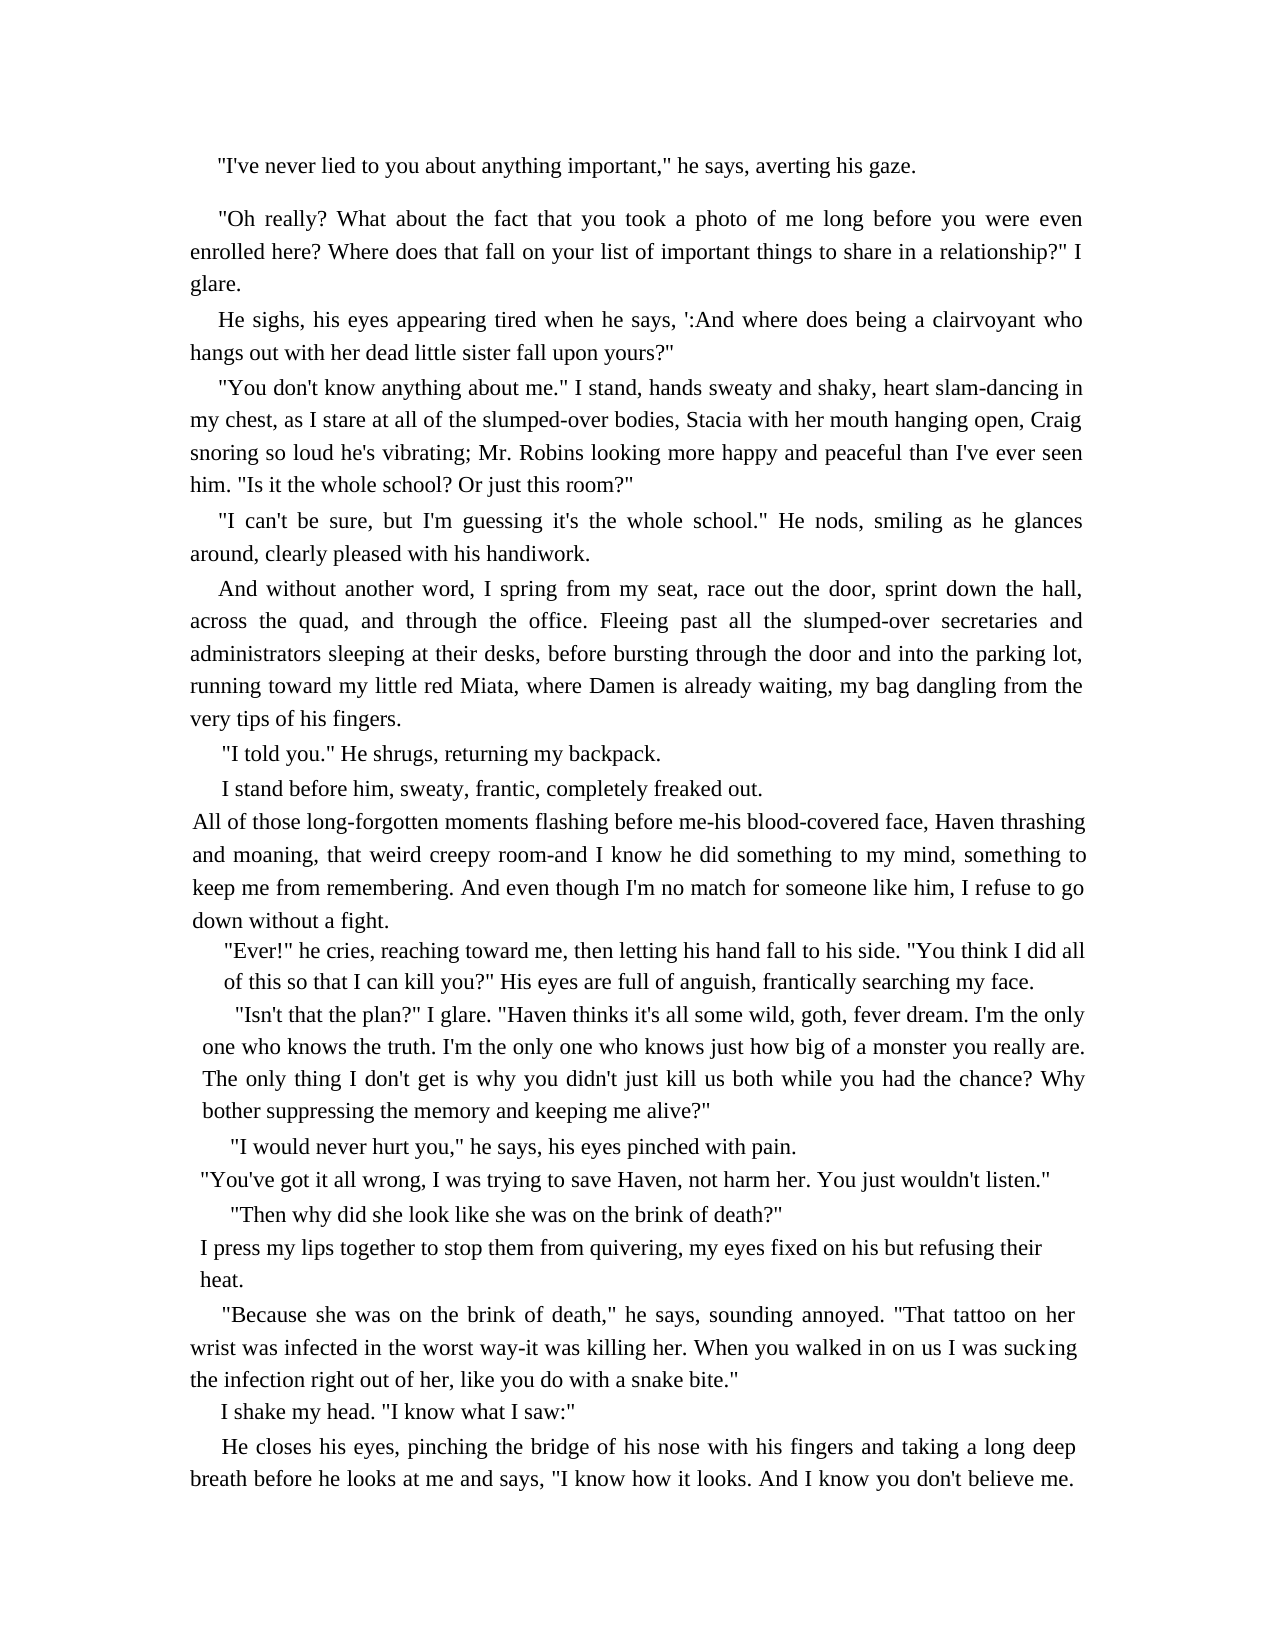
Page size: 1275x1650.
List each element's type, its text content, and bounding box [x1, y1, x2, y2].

text I stand before him, sweaty, frantic, completely freaked out. [221, 768, 1087, 803]
text "I would never hurt you," he says, his eyes pinched with pain. [230, 1125, 1087, 1161]
text "Then why did she look like she was on the brink of death?" [230, 1193, 1087, 1230]
text "Oh really? What about the fact that you took a photo of me long before you were even enrolled here? Where does that fall on your list of important things to share in a relationship?" I glare. [190, 201, 1084, 298]
text He sighs, his eyes appearing tired when he says, ':And where does being a clairvoyant who hangs out with her dead little sister fall upon yours?" [190, 301, 1084, 366]
text All of those long-forgotten moments flashing before me-his blood-covered face, Haven thrashing and moaning, that weird creepy room-and I know he did something to my mind, some­thing to keep me from remembering. And even though I'm no match for someone like him, I refuse to go down without a fight. [192, 803, 1087, 935]
text ''I've never lied to you about anything important," he says, averting his gaze. [187, 150, 1073, 179]
text I shake my head. "I know what I saw:" [220, 1394, 1087, 1425]
text He closes his eyes, pinching the bridge of his nose with his fingers and taking a long deep breath before he looks at me and says, "I know how it looks. And I know you don't believe me. [190, 1428, 1077, 1493]
text "You've got it all wrong, I was trying to save Haven, not harm her. You just wouldn't listen." [200, 1161, 1084, 1193]
text I press my lips together to stop them from quivering, my eyes fixed on his but refusing their heat. [200, 1230, 1084, 1294]
text "Isn't that the plan?" I glare. "Haven thinks it's all some wild, goth, fever dream. I'm the only one who knows the truth. I'm the only one who knows just how big of a monster you really are. The only thing I don't get is why you didn't just kill us both while you had the chance? Why bother suppressing the memory and keeping me alive?" [202, 997, 1087, 1125]
text "I told you." He shrugs, returning my backpack. [221, 733, 1087, 768]
text "You don't know anything about me." I stand, hands sweaty and shaky, heart slam-dancing in my chest, as I stare at all of the slumped-over bodies, Stacia with her mouth hanging open, Craig snoring so loud he's vibrating; Mr. Robins looking more happy and peaceful than I've ever seen him. "Is it the whole school? Or just this room?" [190, 369, 1084, 499]
text "Because she was on the brink of death," he says, sounding annoyed. "That tattoo on her wrist was infected in the worst way-it was killing her. When you walked in on us I was suck­ing the infection right out of her, like you do with a snake bite." [190, 1297, 1077, 1394]
text "Ever!" he cries, reaching toward me, then letting his hand fall to his side. "You think I did all of this so that I can kill you?" His eyes are full of anguish, frantically searching my face. [223, 935, 1087, 996]
text "I can't be sure, but I'm guessing it's the whole school." He nods, smiling as he glances around, clearly pleased with his handi­work. [190, 502, 1084, 567]
text And without another word, I spring from my seat, race out the door, sprint down the hall, across the quad, and through the office. Fleeing past all the slumped-over secretaries and adminis­trators sleeping at their desks, before bursting through the door and into the parking lot, running toward my little red Miata, where Damen is already waiting, my bag dangling from the very tips of his fingers. [190, 571, 1084, 733]
